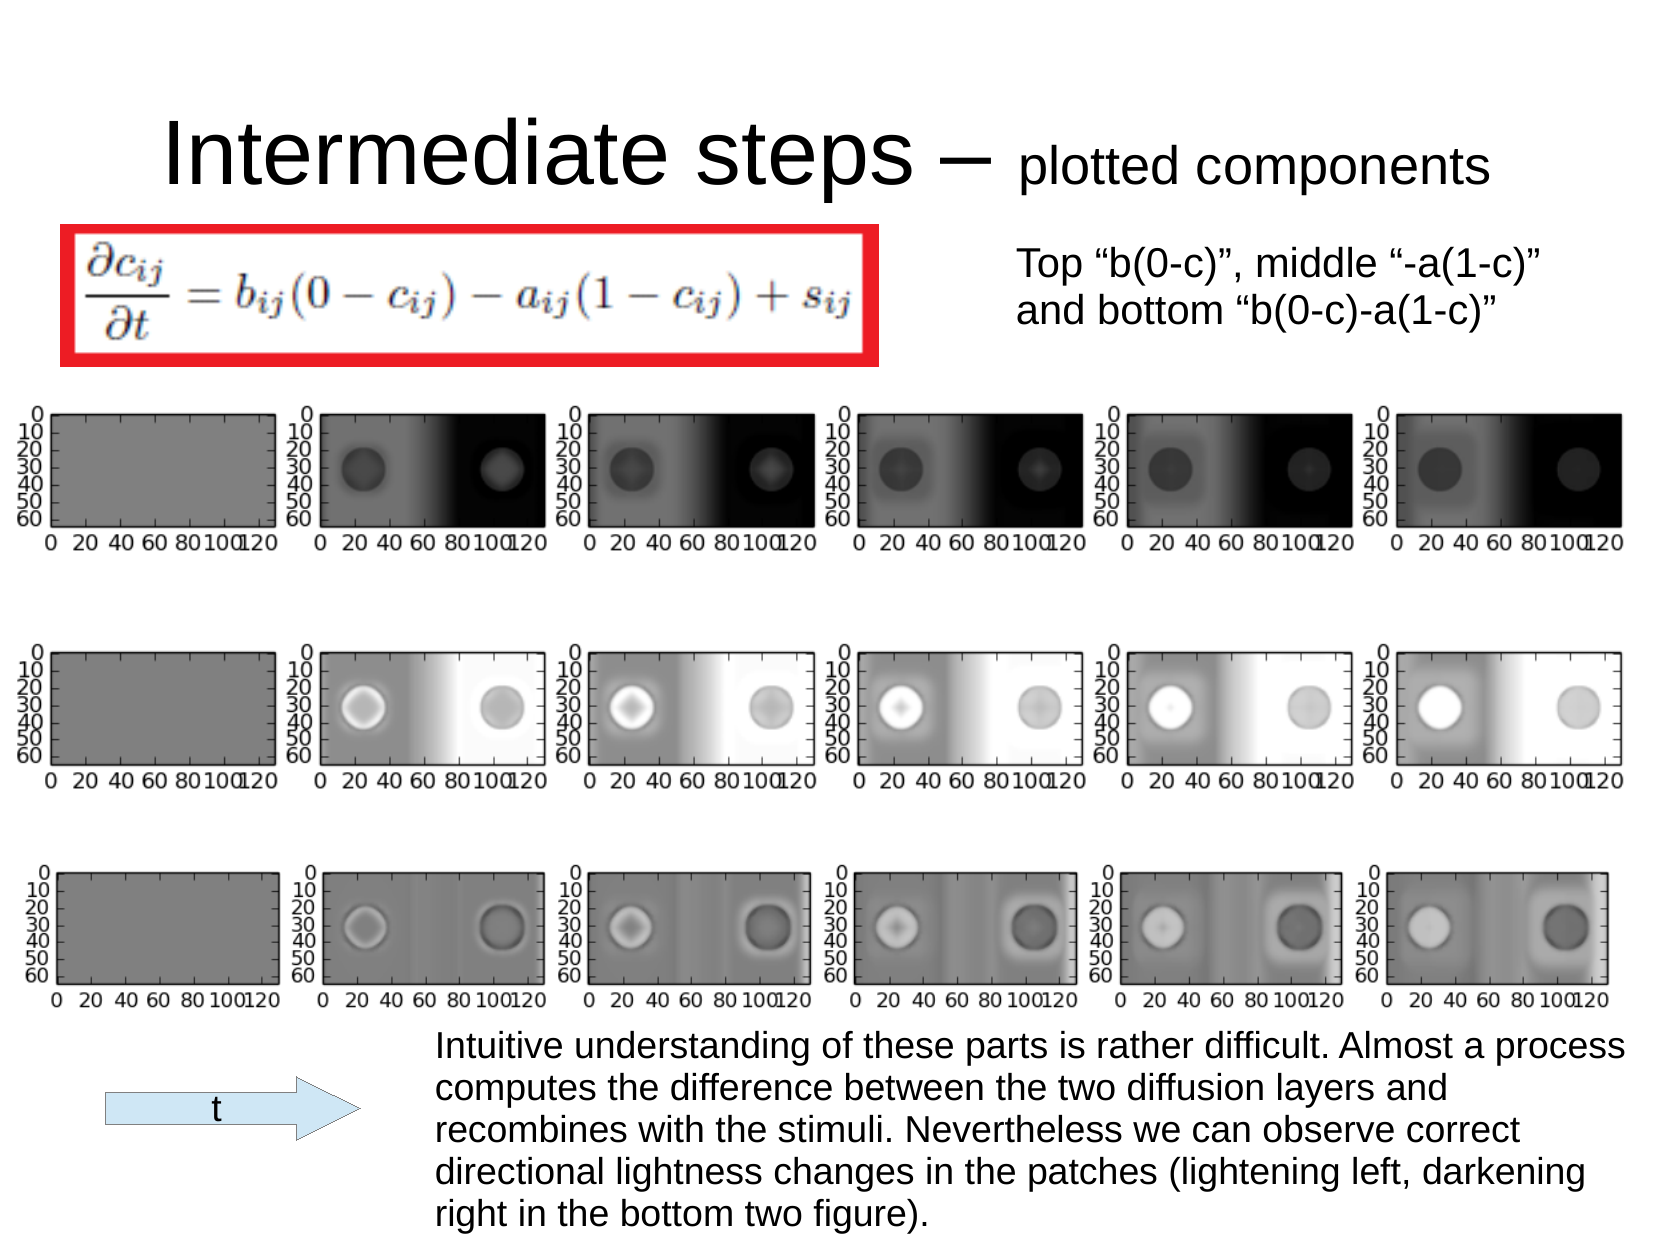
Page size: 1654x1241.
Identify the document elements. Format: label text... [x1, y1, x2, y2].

text_box Intuitive understanding of these parts is rather difficult. Almost a process computes the difference between the two diffusion layers and recombines with the stimuli. Nevertheless we can observe correct directional lightness changes in the patches (lightening left, darkening right in the bottom two figure). [420, 1017, 1654, 1241]
picture [0, 839, 1654, 1042]
title Intermediate steps – plotted components [82, 49, 1571, 257]
list Top “b(0-c)”, middle “-a(1-c)” and bottom “b(0-c)-a(1-c)” [945, 240, 1576, 386]
picture [60, 224, 879, 367]
text_box t [105, 1076, 361, 1141]
picture [0, 386, 1654, 814]
